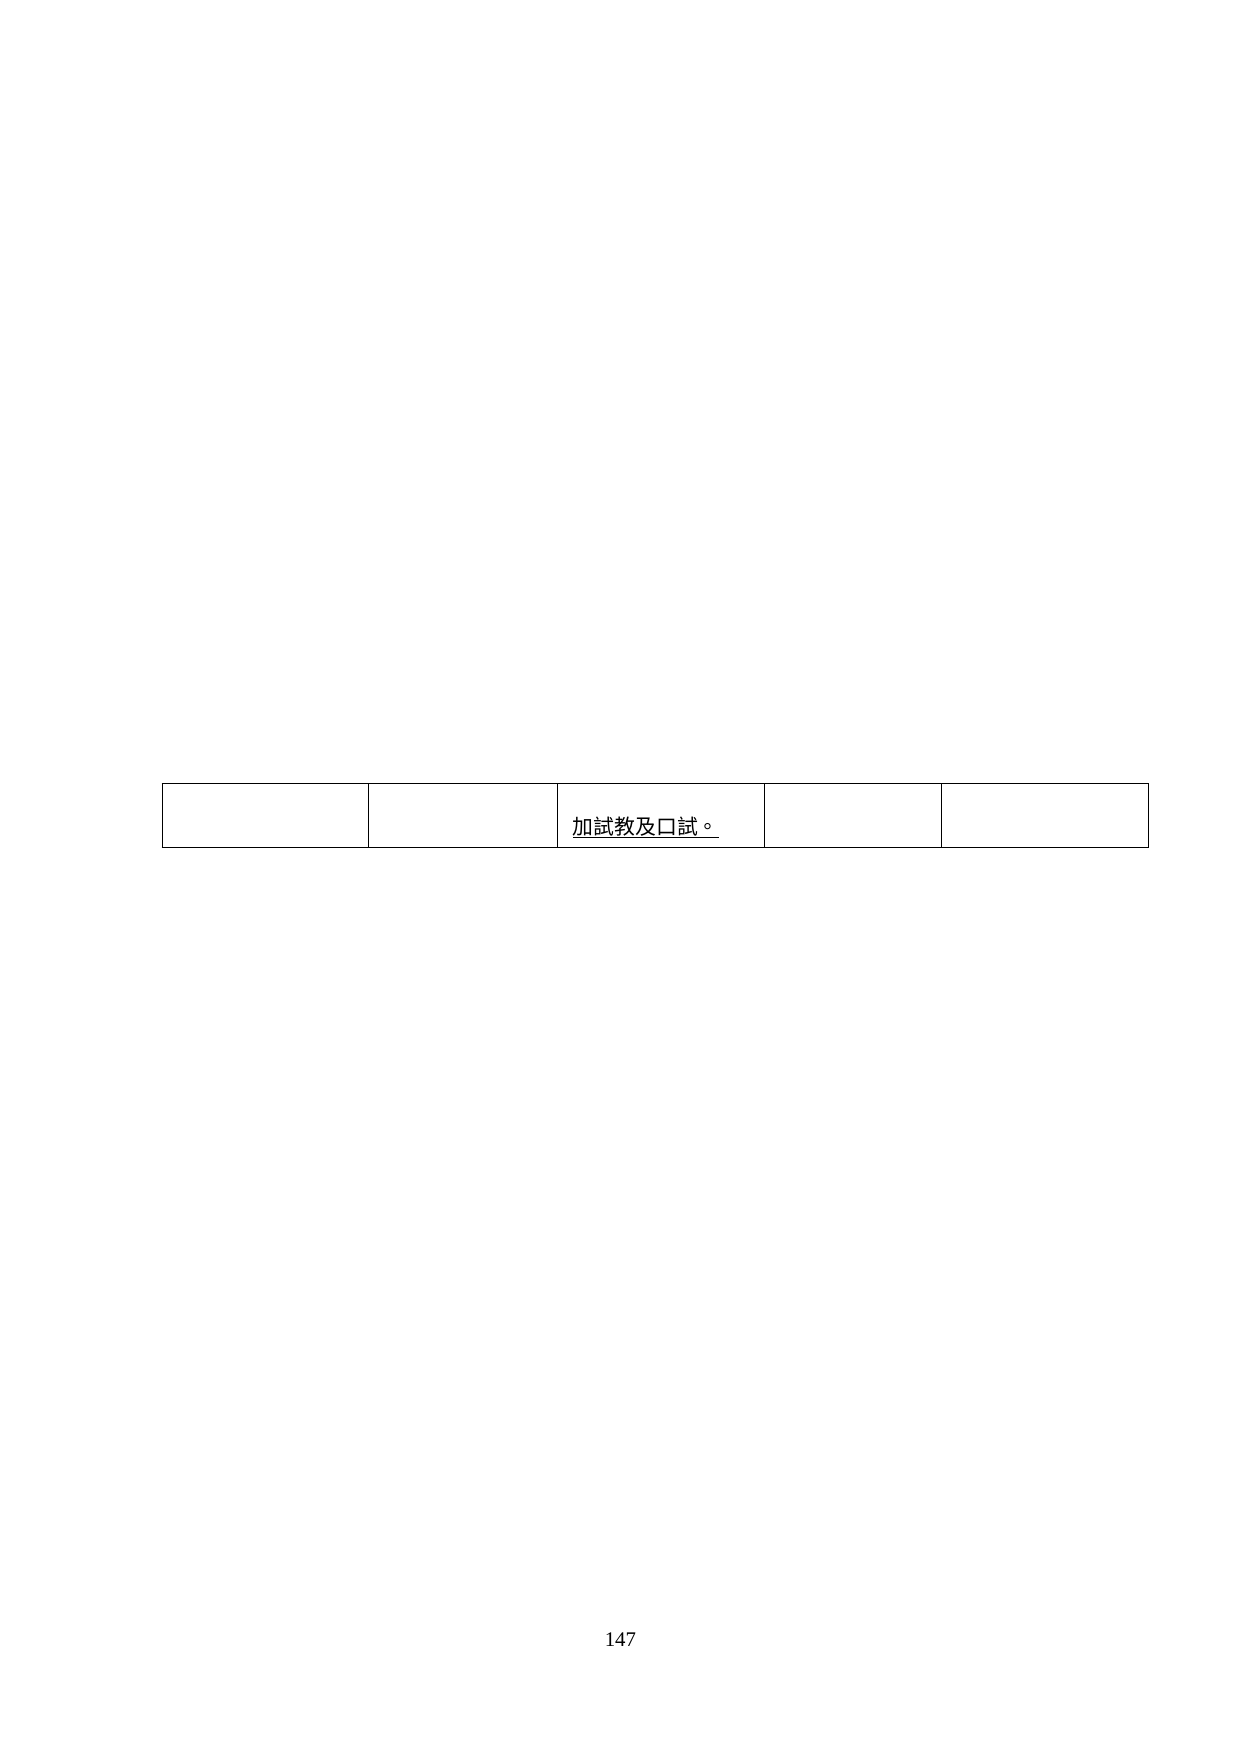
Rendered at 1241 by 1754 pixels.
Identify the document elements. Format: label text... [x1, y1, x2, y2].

table_cell [942, 784, 1148, 847]
table_cell [163, 784, 368, 847]
table_cell [369, 784, 557, 847]
table_cell [765, 784, 941, 847]
table_cell 加試教及口試。 [558, 784, 764, 847]
